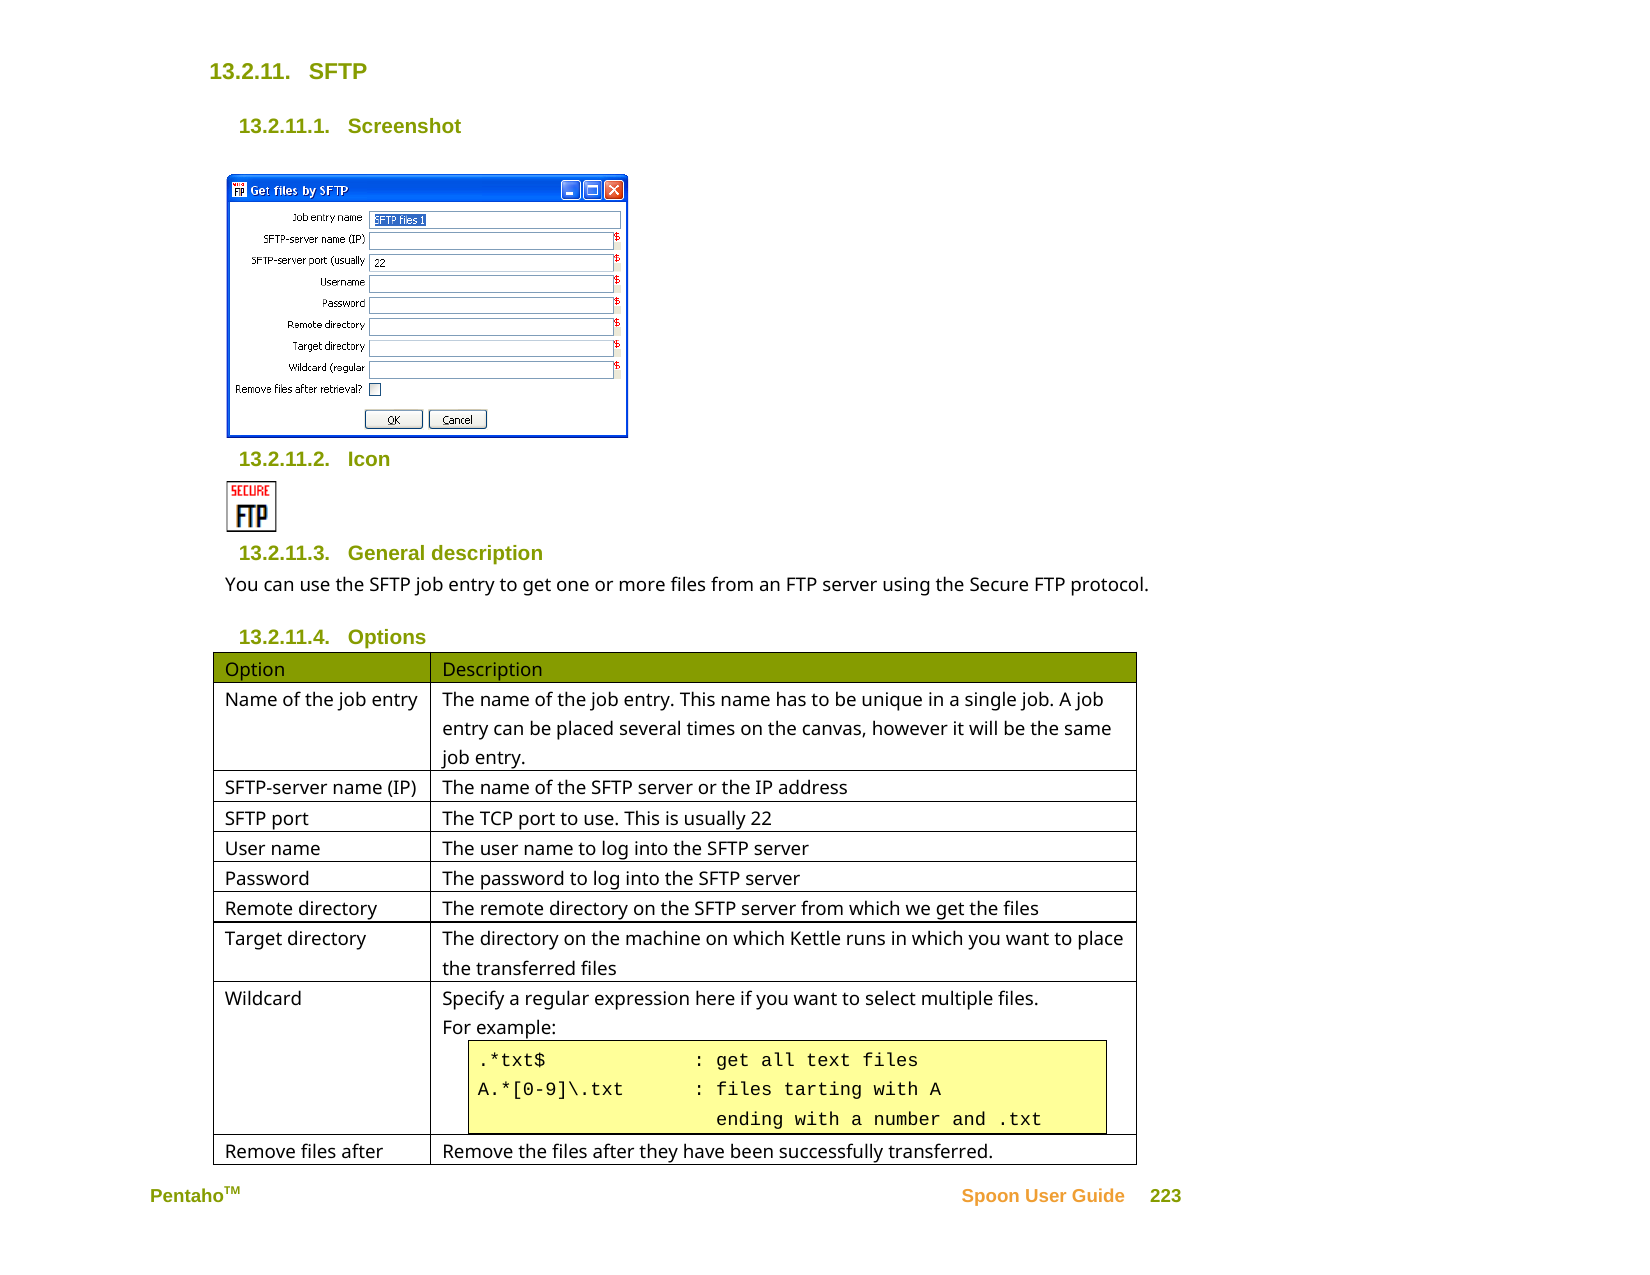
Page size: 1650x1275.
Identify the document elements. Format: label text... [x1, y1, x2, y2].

table_cell SFTP-server name (IP) [214, 771, 430, 801]
table_cell User name [214, 832, 430, 861]
table_cell The name of the job entry. This name has to be unique in a single job. A job entry can be placed several times on the canvas, however it will be the same job entry. [431, 683, 1136, 770]
table_cell Target directory [214, 923, 430, 981]
table_cell Password [214, 862, 430, 891]
subtitle SFTP [209, 52, 1500, 87]
table_cell The user name to log into the SFTP server [431, 832, 1136, 861]
subtitle Icon [239, 444, 1500, 473]
table_cell Specify a regular expression here if you want to select multiple files. For example: .*txt$ : get all text files A.*[0-9]\.txt : files tarting with A ending with a number and .txt [431, 982, 1136, 1134]
table_cell Remove the files after they have been successfully transferred. [431, 1135, 1136, 1164]
table_cell Remote directory [214, 892, 430, 921]
table_header Description [431, 653, 1136, 682]
subtitle General description [239, 538, 1500, 568]
table_cell SFTP port [214, 802, 430, 831]
text You can use the SFTP job entry to get one or more files from an FTP server using the Secure FTP protocol. [225, 568, 1500, 597]
table_cell The directory on the machine on which Kettle runs in which you want to place the transferred files [431, 923, 1136, 981]
table_cell The password to log into the SFTP server [431, 862, 1136, 891]
table_cell Name of the job entry [214, 683, 430, 770]
table_cell Remove files after [214, 1135, 430, 1164]
table_cell The TCP port to use. This is usually 22 [431, 802, 1136, 831]
table_cell The remote directory on the SFTP server from which we get the files [431, 892, 1136, 921]
table_cell The name of the SFTP server or the IP address [431, 771, 1136, 801]
subtitle Screenshot [239, 106, 1500, 141]
picture [226, 481, 277, 532]
subtitle Options [239, 616, 1500, 651]
table_header Option [214, 653, 430, 682]
table_cell Wildcard [214, 982, 430, 1134]
picture [226, 174, 629, 438]
